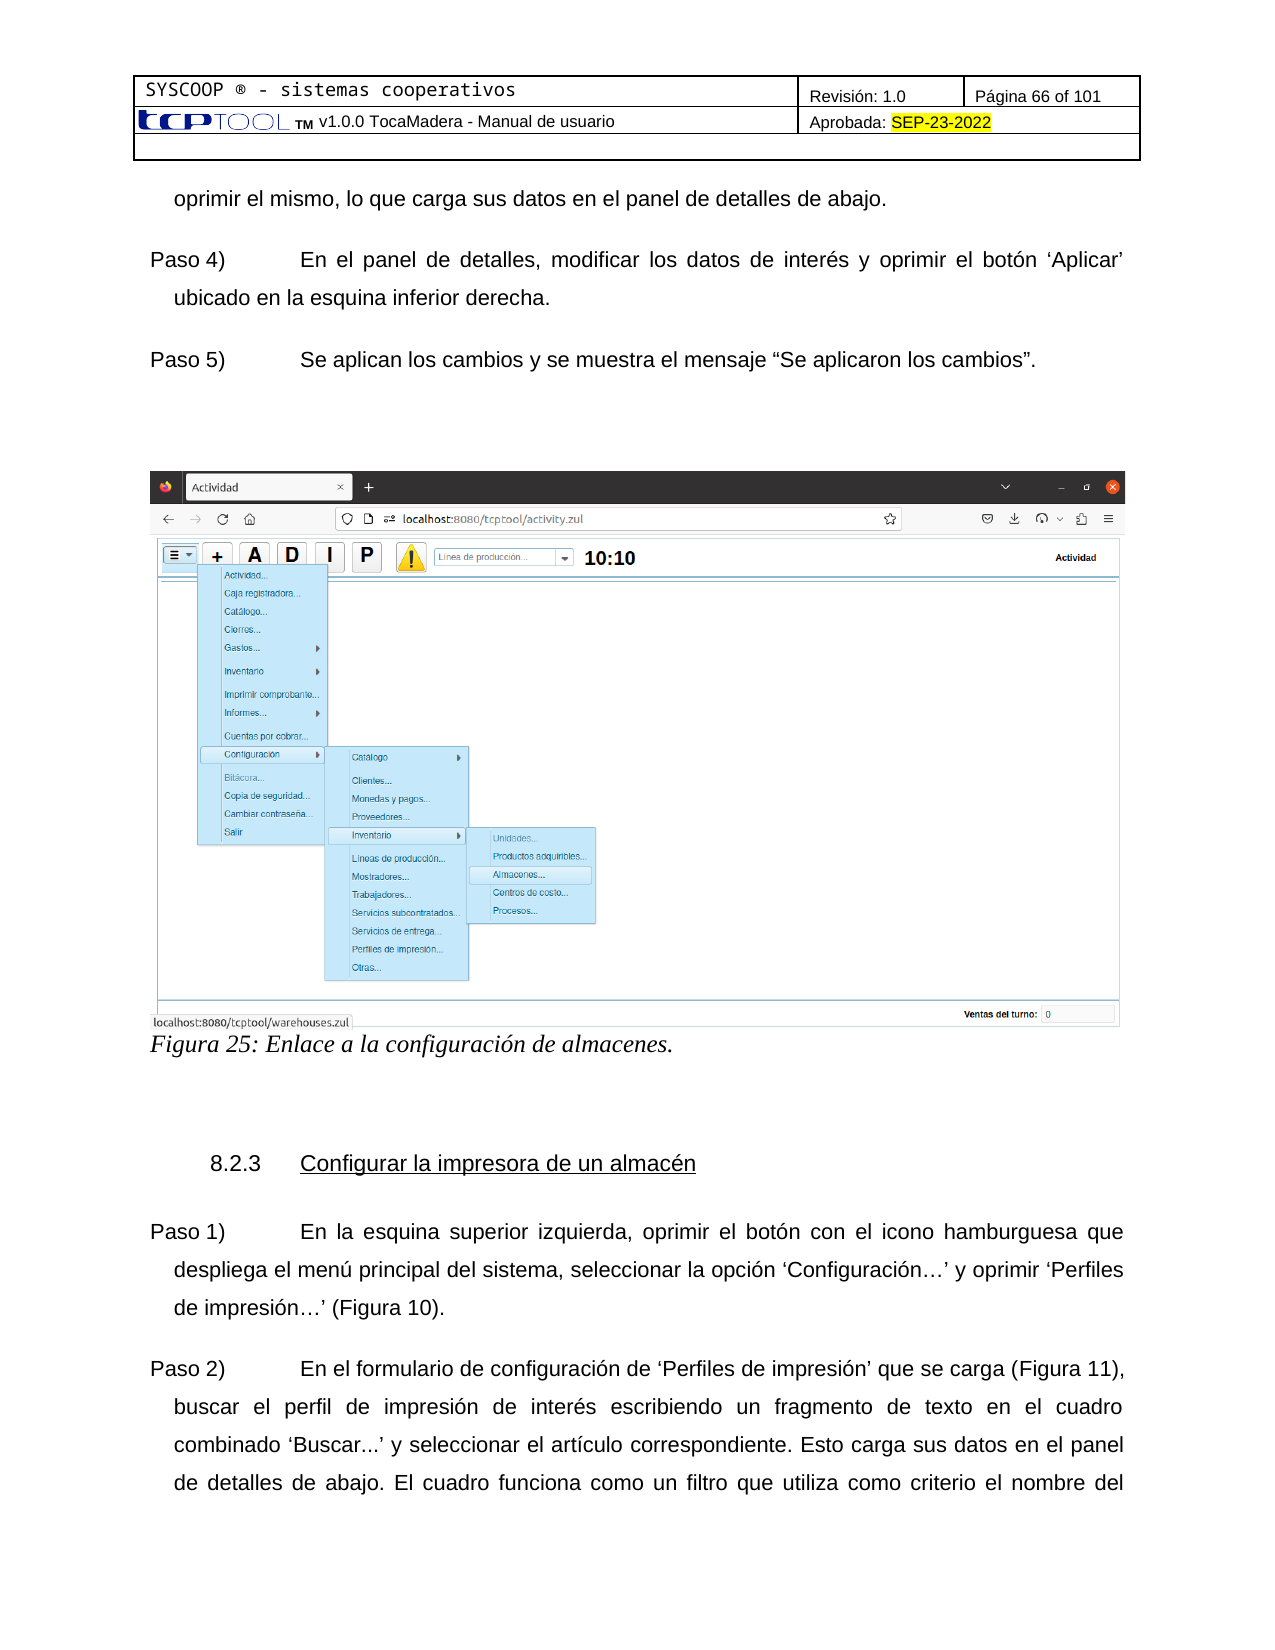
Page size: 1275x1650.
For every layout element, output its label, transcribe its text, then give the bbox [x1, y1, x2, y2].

picture [138, 110, 290, 130]
list En el panel de detalles, modificar los datos de interés y oprimir el botón ‘Aplicar’ ubicado en la esquina inferior derecha. [150, 247, 1125, 310]
list En el formulario de configuración de ‘Perfiles de impresión’ que se carga (Figura 11), buscar el perfil de impresión de interés escribiendo un fragmento de texto en el cuadro combinado ‘Buscar...’ y seleccionar el artículo correspondiente. Esto carga sus datos en el panel de detalles de abajo. El cuadro funciona como un filtro que utiliza como criterio el nombre del [150, 1356, 1125, 1495]
text Figura 25: Enlace a la configuración de almacenes. [150, 1030, 1125, 1058]
subtitle Configurar la impresora de un almacén [210, 1150, 1125, 1177]
list oprimir el mismo, lo que carga sus datos en el panel de detalles de abajo. [150, 186, 1125, 211]
list En la esquina superior izquierda, oprimir el botón con el icono hamburguesa que despliega el menú principal del sistema, seleccionar la opción ‘Configuración…’ y oprimir ‘Perfiles de impresión…’ (Figura 10). [150, 1219, 1125, 1319]
picture [150, 471, 1125, 1030]
list Se aplican los cambios y se muestra el mensaje “Se aplicaron los cambios”. [150, 347, 1125, 372]
